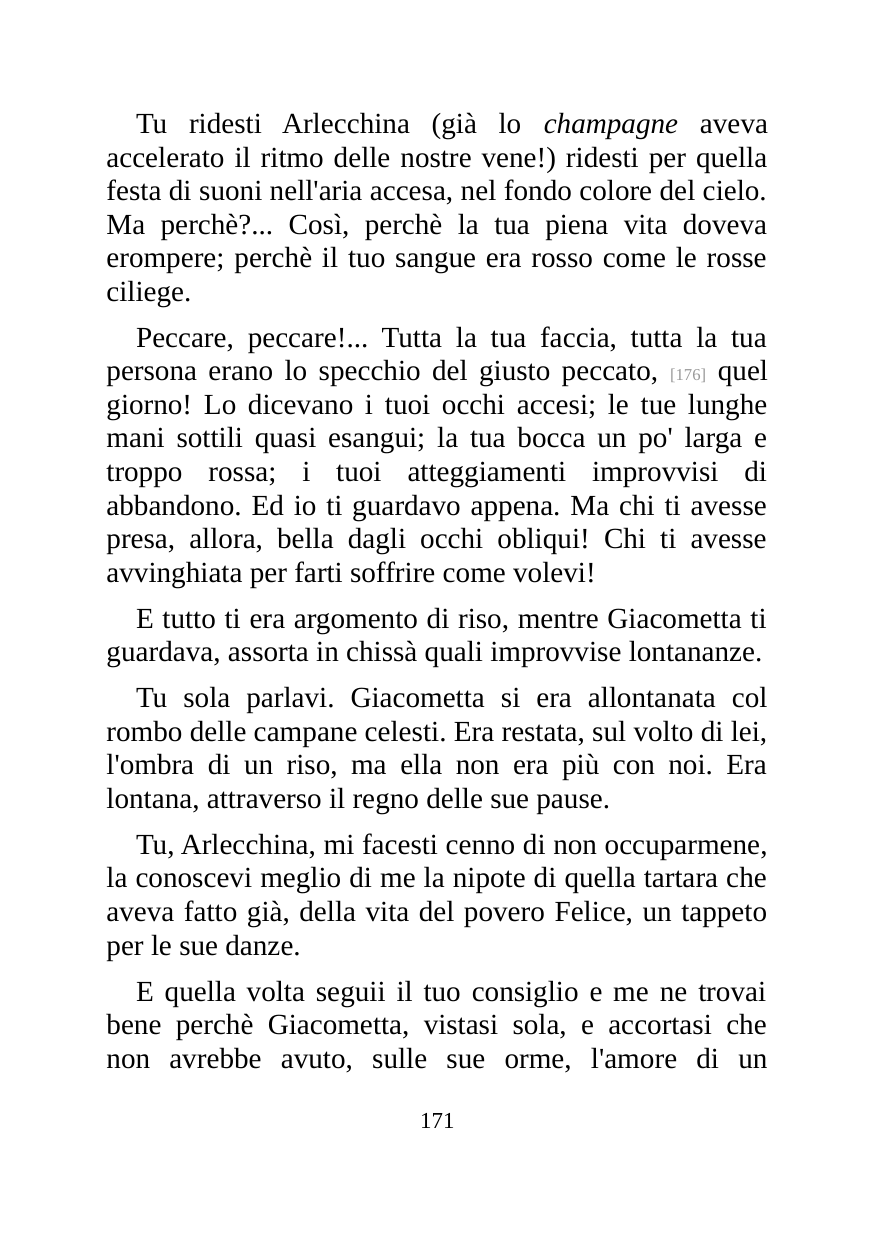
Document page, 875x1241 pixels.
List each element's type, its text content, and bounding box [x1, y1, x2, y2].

text E tutto ti era argomento di riso, mentre Giacometta ti guardava, assorta in chissà quali improvvise lontananze. [106, 601, 768, 668]
text Tu ridesti Arlecchina (già lo champagne aveva accelerato il ritmo delle nostre vene!) ridesti per quella festa di suoni nell'aria accesa, nel fondo colore del cielo. Ma perchè?... Così, perchè la tua piena vita doveva erompere; perchè il tuo sangue era rosso come le rosse ciliege. [106, 106, 768, 307]
text Peccare, peccare!... Tutta la tua faccia, tutta la tua persona erano lo specchio del giusto peccato, [176] quel giorno! Lo dicevano i tuoi occhi accesi; le tue lunghe mani sottili quasi esangui; la tua bocca un po' larga e troppo rossa; i tuoi atteggiamenti improvvisi di abbandono. Ed io ti guardavo appena. Ma chi ti avesse presa, allora, bella dagli occhi obliqui! Chi ti avesse avvinghiata per farti soffrire come volevi! [106, 320, 768, 588]
text Tu sola parlavi. Giacometta si era allontanata col rombo delle campane celesti. Era restata, sul volto di lei, l'ombra di un riso, ma ella non era più con noi. Era lontana, attraverso il regno delle sue pause. [106, 680, 768, 814]
text E quella volta seguii il tuo consiglio e me ne trovai bene perchè Giacometta, vistasi sola, e accortasi che non avrebbe avuto, sulle sue orme, l'amore di un [106, 974, 768, 1074]
text Tu, Arlecchina, mi facesti cenno di non occuparmene, la conoscevi meglio di me la nipote di quella tartara che aveva fatto già, della vita del povero Felice, un tappeto per le sue danze. [106, 827, 768, 961]
